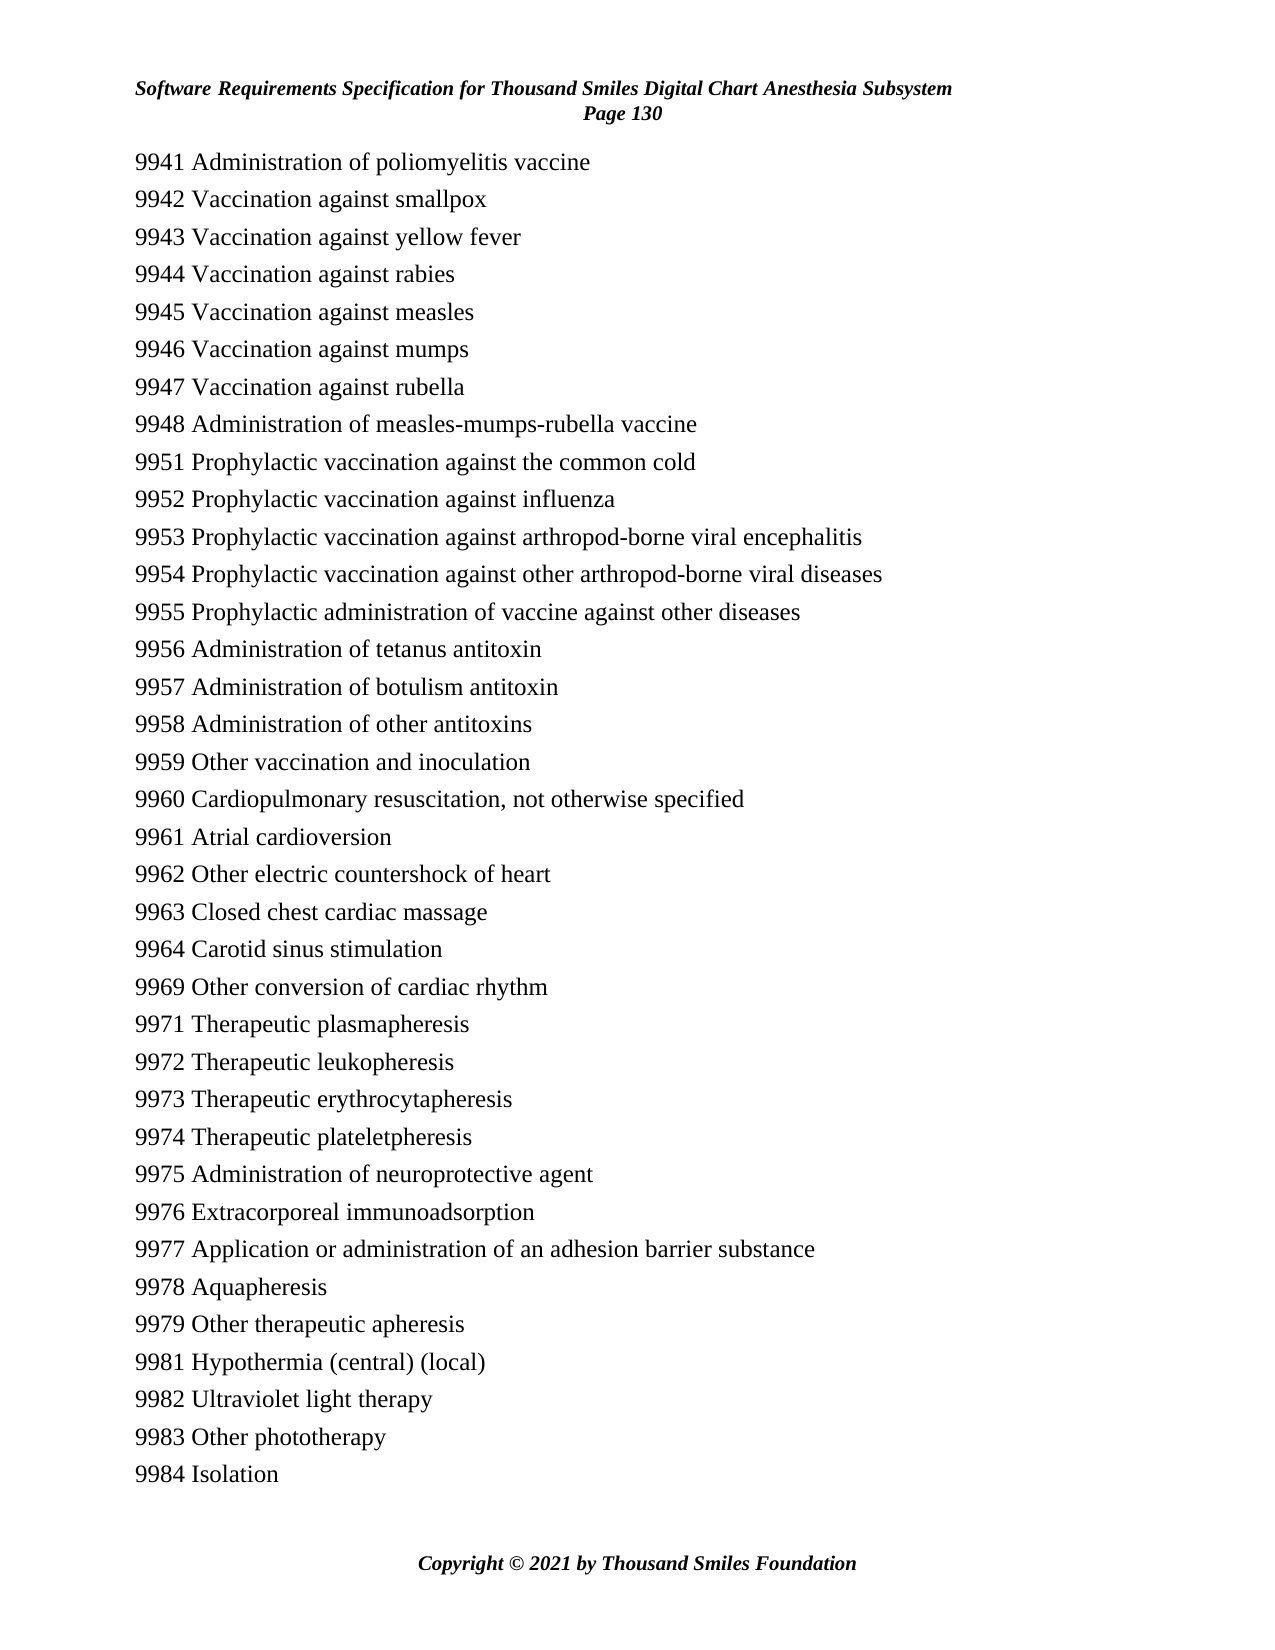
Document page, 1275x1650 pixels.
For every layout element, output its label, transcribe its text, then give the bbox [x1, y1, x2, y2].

text 9943 Vaccination against yellow fever [135, 225, 1140, 250]
text 9963 Closed chest cardiac massage [135, 900, 1140, 925]
text 9984 Isolation [135, 1462, 1140, 1487]
text 9946 Vaccination against mumps [135, 337, 1140, 362]
text 9959 Other vaccination and inoculation [135, 750, 1140, 775]
text 9961 Atrial cardioversion [135, 825, 1140, 850]
text 9960 Cardiopulmonary resuscitation, not otherwise specified [135, 787, 1140, 812]
text 9972 Therapeutic leukopheresis [135, 1050, 1140, 1075]
text 9976 Extracorporeal immunoadsorption [135, 1200, 1140, 1225]
text 9942 Vaccination against smallpox [135, 187, 1140, 212]
text 9952 Prophylactic vaccination against influenza [135, 487, 1140, 512]
text 9951 Prophylactic vaccination against the common cold [135, 450, 1140, 475]
text 9956 Administration of tetanus antitoxin [135, 637, 1140, 662]
text 9941 Administration of poliomyelitis vaccine [135, 150, 1140, 175]
text 9983 Other phototherapy [135, 1425, 1140, 1450]
text 9969 Other conversion of cardiac rhythm [135, 975, 1140, 1000]
text 9955 Prophylactic administration of vaccine against other diseases [135, 600, 1140, 625]
text 9982 Ultraviolet light therapy [135, 1387, 1140, 1412]
text 9954 Prophylactic vaccination against other arthropod-borne viral diseases [135, 562, 1140, 587]
text 9973 Therapeutic erythrocytapheresis [135, 1087, 1140, 1112]
text 9953 Prophylactic vaccination against arthropod-borne viral encephalitis [135, 525, 1140, 550]
text 9971 Therapeutic plasmapheresis [135, 1012, 1140, 1037]
text 9977 Application or administration of an adhesion barrier substance [135, 1237, 1140, 1262]
text 9947 Vaccination against rubella [135, 375, 1140, 400]
text 9979 Other therapeutic apheresis [135, 1312, 1140, 1337]
text 9981 Hypothermia (central) (local) [135, 1350, 1140, 1375]
text 9974 Therapeutic plateletpheresis [135, 1125, 1140, 1150]
text 9945 Vaccination against measles [135, 300, 1140, 325]
text 9978 Aquapheresis [135, 1275, 1140, 1300]
text 9962 Other electric countershock of heart [135, 862, 1140, 887]
text 9975 Administration of neuroprotective agent [135, 1162, 1140, 1187]
text 9958 Administration of other antitoxins [135, 712, 1140, 737]
text 9964 Carotid sinus stimulation [135, 937, 1140, 962]
text 9944 Vaccination against rabies [135, 262, 1140, 287]
text 9957 Administration of botulism antitoxin [135, 675, 1140, 700]
text 9948 Administration of measles-mumps-rubella vaccine [135, 412, 1140, 437]
